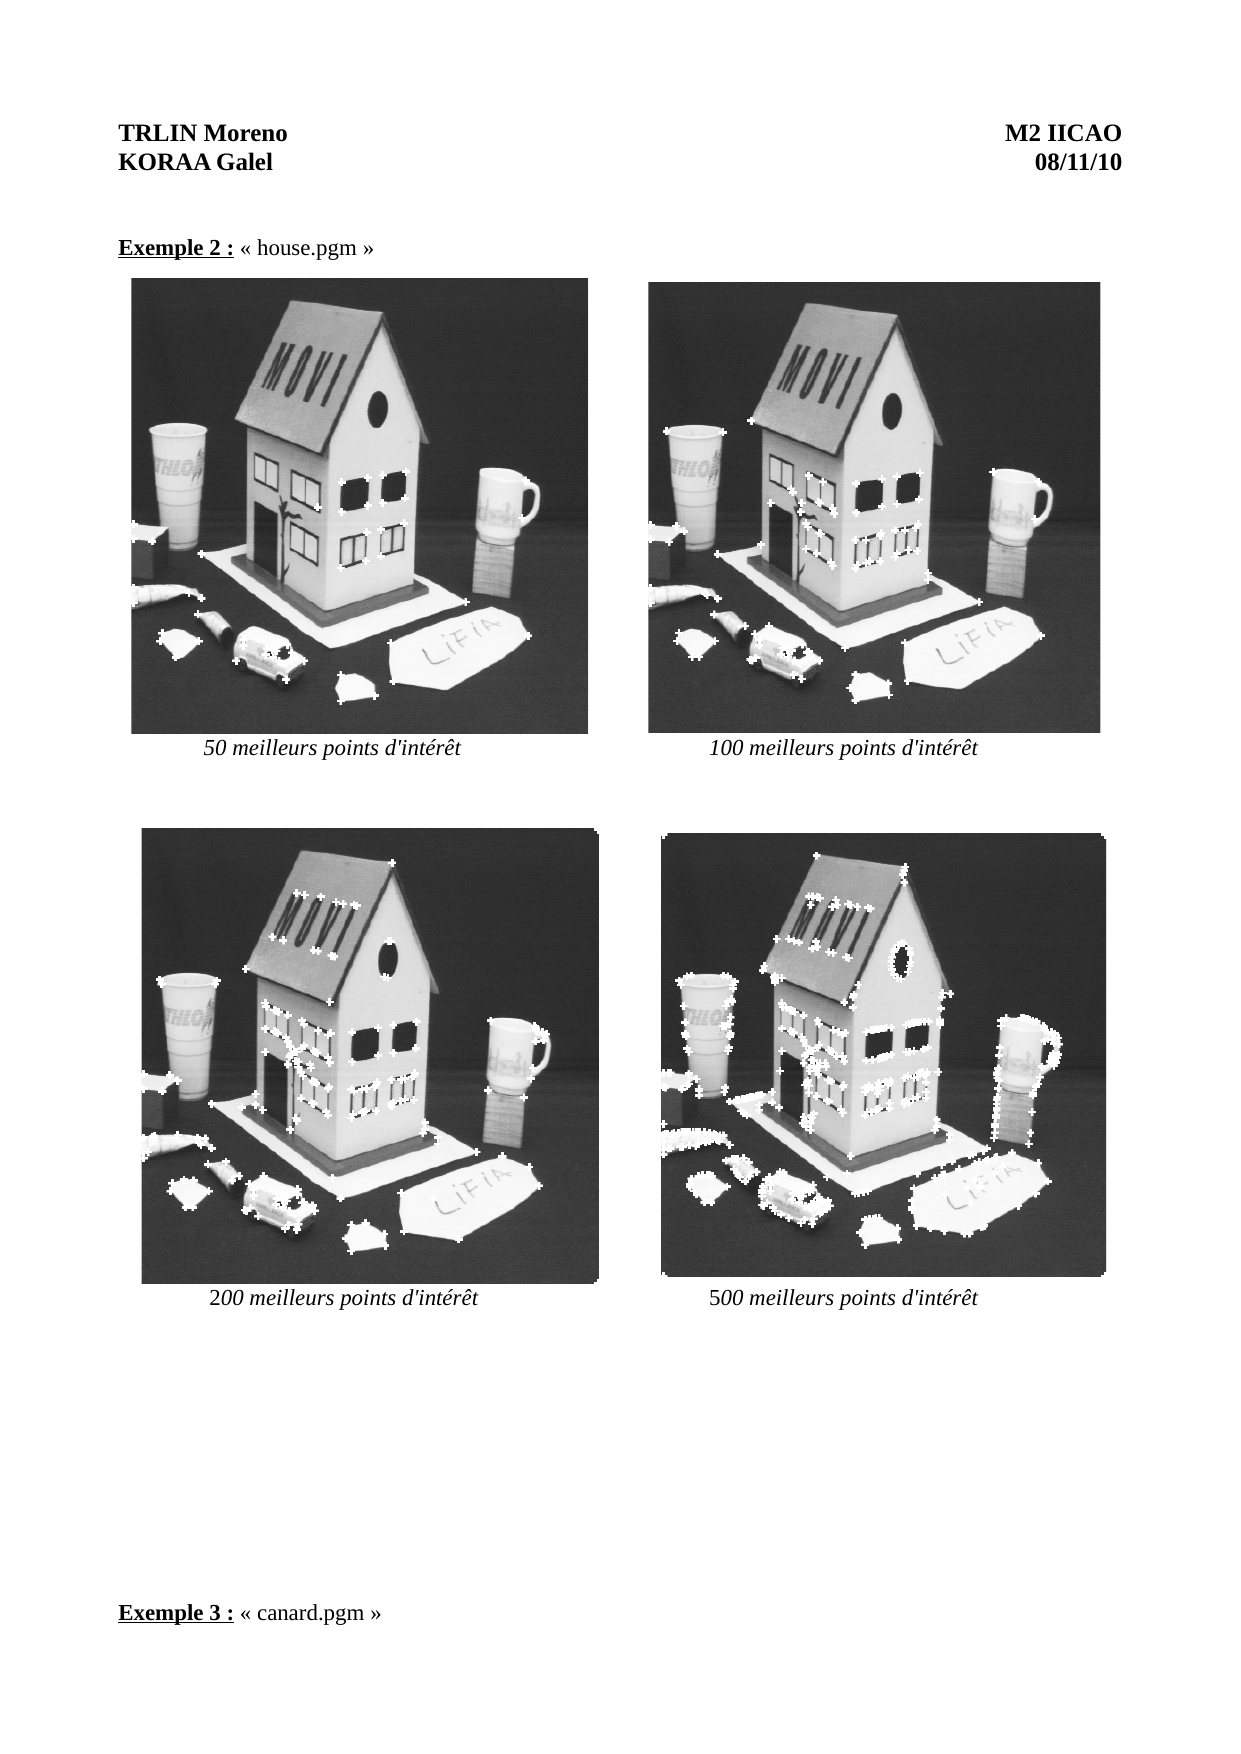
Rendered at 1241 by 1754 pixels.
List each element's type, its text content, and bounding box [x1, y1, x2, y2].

picture [661, 833, 1107, 1277]
text Exemple 3 : « canard.pgm » [118, 1599, 1122, 1626]
picture [131, 278, 589, 734]
picture [648, 282, 1101, 733]
text 200 meilleurs points d'intérêt 500 meilleurs points d'intérêt [118, 813, 1122, 1310]
text 50 meilleurs points d'intérêt 100 meilleurs points d'intérêt [118, 260, 1122, 760]
picture [141, 828, 599, 1284]
text Exemple 2 : « house.pgm » [118, 234, 1122, 260]
